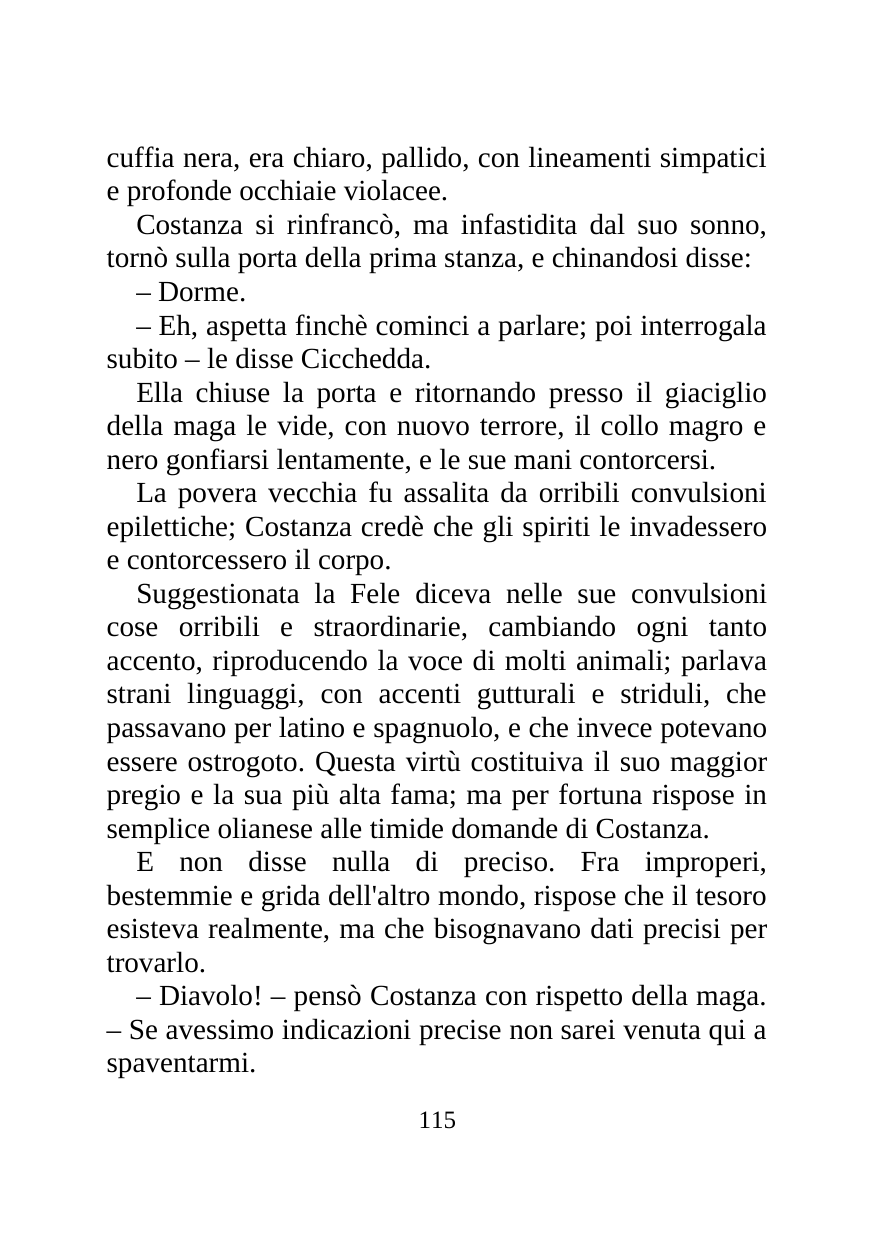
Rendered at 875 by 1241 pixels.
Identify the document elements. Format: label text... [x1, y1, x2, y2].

text E non disse nulla di preciso. Fra improperi, bestemmie e grida dell'altro mondo, rispose che il tesoro esisteva realmente, ma che bisognavano dati precisi per trovarlo. [106, 844, 768, 978]
text Costanza si rinfrancò, ma infastidita dal suo sonno, tornò sulla porta della prima stanza, e chinandosi disse: [106, 207, 768, 274]
text – Dorme. [106, 274, 768, 308]
text Ella chiuse la porta e ritornando presso il giaciglio della maga le vide, con nuovo terrore, il collo magro e nero gonfiarsi lentamente, e le sue mani contorcersi. [106, 375, 768, 475]
text La povera vecchia fu assalita da orribili convulsioni epilettiche; Costanza credè che gli spiriti le invadessero e contorcessero il corpo. [106, 475, 768, 576]
text – Eh, aspetta finchè cominci a parlare; poi interrogala subito – le disse Cicchedda. [106, 308, 768, 375]
text – Diavolo! – pensò Costanza con rispetto della maga. – Se avessimo indicazioni precise non sarei venuta qui a spaventarmi. [106, 978, 768, 1079]
text Suggestionata la Fele diceva nelle sue convulsioni cose orribili e straordinarie, cambiando ogni tanto accento, riproducendo la voce di molti animali; parlava strani linguaggi, con accenti gutturali e striduli, che passavano per latino e spagnuolo, e che invece potevano essere ostrogoto. Questa virtù costituiva il suo maggior pregio e la sua più alta fama; ma per fortuna rispose in semplice olianese alle timide domande di Costanza. [106, 576, 768, 844]
text cuffia nera, era chiaro, pallido, con lineamenti simpatici e profonde occhiaie violacee. [106, 140, 768, 207]
